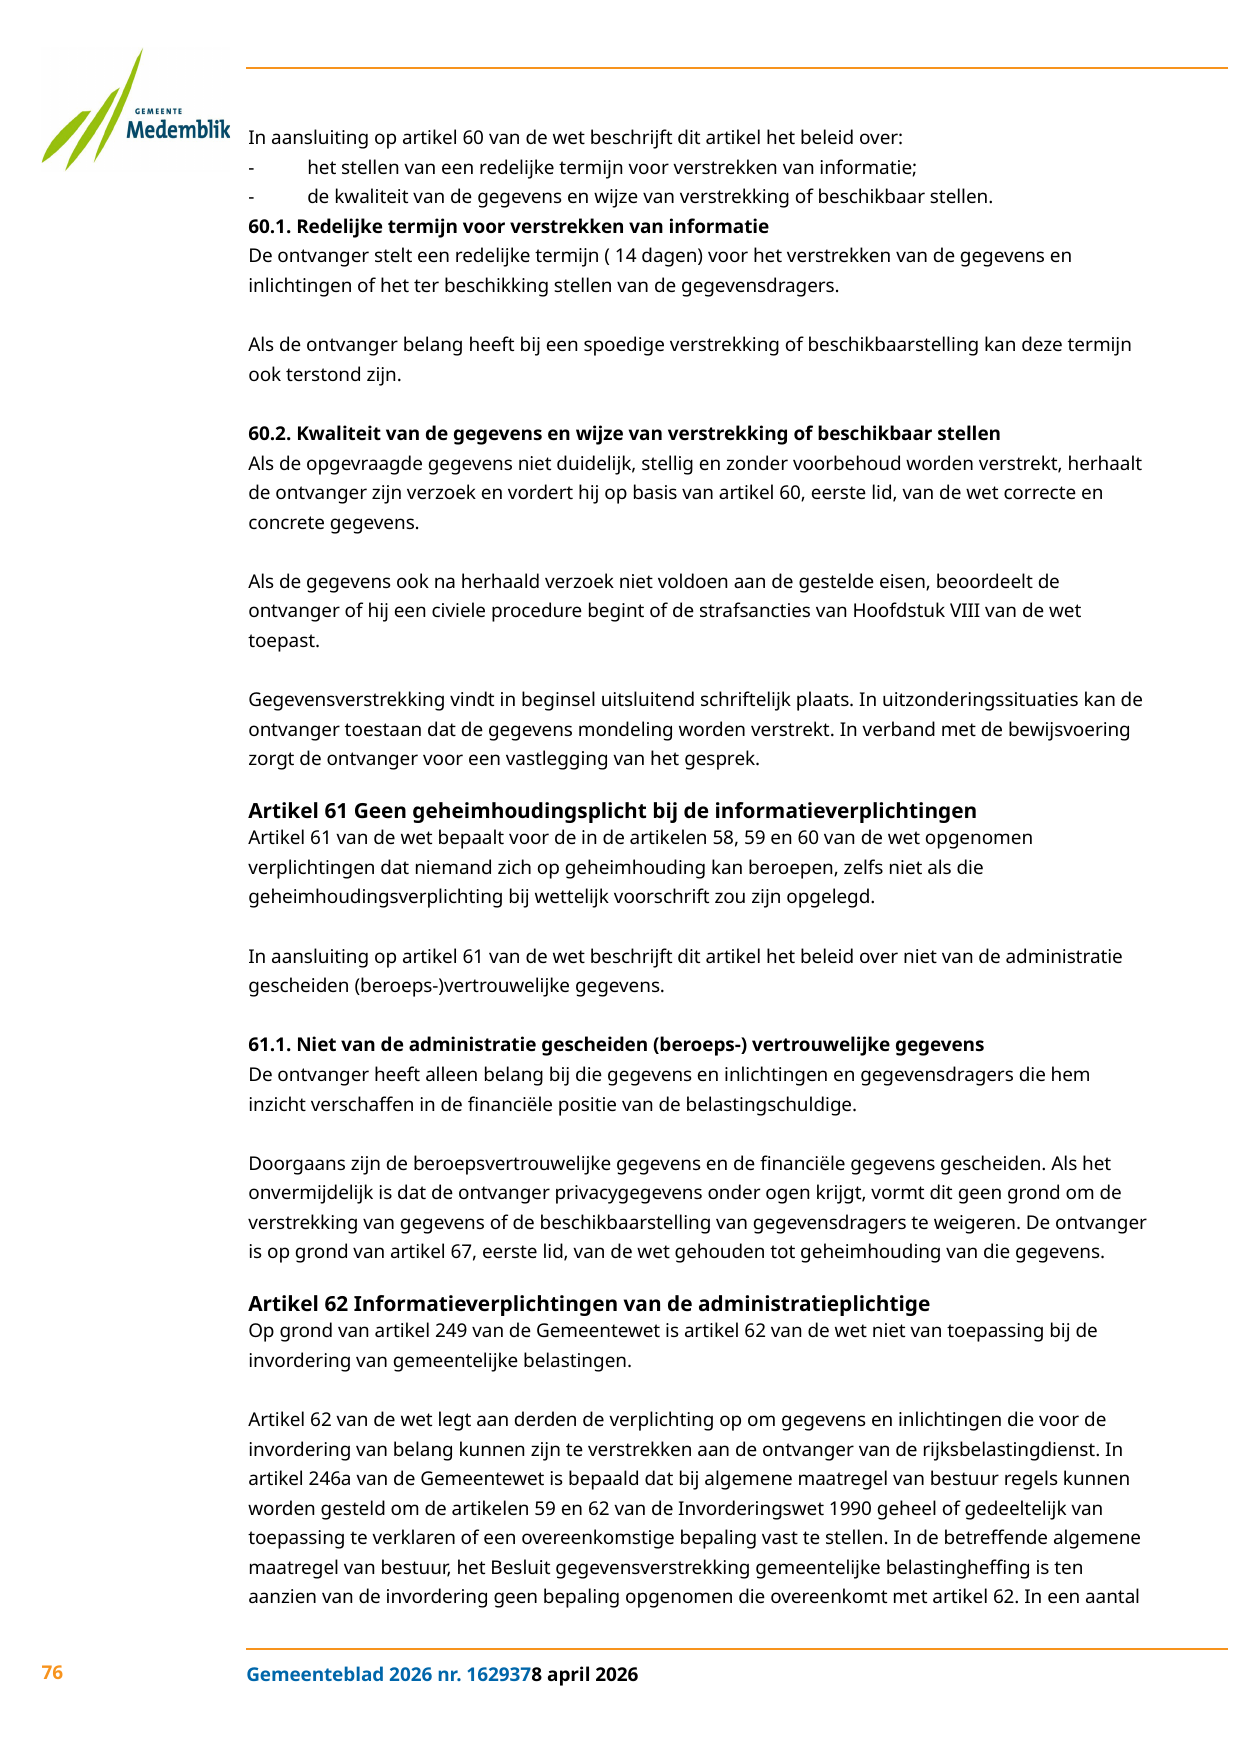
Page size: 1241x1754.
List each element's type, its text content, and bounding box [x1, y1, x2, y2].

list de kwaliteit van de gegevens en wijze van verstrekking of beschikbaar stellen. [248, 183, 1152, 209]
list het stellen van een redelijke termijn voor verstrekken van informatie; [248, 154, 1152, 180]
text Artikel 62 van de wet legt aan derden de verplichting op om gegevens en inlichtingen die voor de invordering van belang kunnen zijn te verstrekken aan de ontvanger van de rijksbelastingdienst. In artikel 246a van de Gemeentewet is bepaald dat bij algemene maatregel van bestuur regels kunnen worden gesteld om de artikelen 59 en 62 van de Invorderingswet 1990 geheel of gedeeltelijk van toepassing te verklaren of een overeenkomstige bepaling vast te stellen. In de betreffende algemene maatregel van bestuur, het Besluit gegevensverstrekking gemeentelijke belastingheffing is ten aanzien van de invordering geen bepaling opgenomen die overeenkomt met artikel 62. In een aantal [248, 1406, 1152, 1609]
text Op grond van artikel 249 van de Gemeentewet is artikel 62 van de wet niet van toepassing bij de invordering van gemeentelijke belastingen. [248, 1317, 1152, 1373]
text Als de gegevens ook na herhaald verzoek niet voldoen aan de gestelde eisen, beoordeelt de ontvanger of hij een civiele procedure begint of de strafsancties van Hoofdstuk VIII van de wet toepast. [248, 568, 1152, 653]
text 60.2. Kwaliteit van de gegevens en wijze van verstrekking of beschikbaar stellen [248, 420, 1152, 446]
text Als de opgevraagde gegevens niet duidelijk, stellig en zonder voorbehoud worden verstrekt, herhaalt de ontvanger zijn verzoek en vordert hij op basis van artikel 60, eerste lid, van de wet correcte en concrete gegevens. [248, 450, 1152, 535]
text Artikel 61 van de wet bepaalt voor de in de artikelen 58, 59 en 60 van de wet opgenomen verplichtingen dat niemand zich op geheimhouding kan beroepen, zelfs niet als die geheimhoudingsverplichting bij wettelijk voorschrift zou zijn opgelegd. [248, 824, 1152, 909]
text De ontvanger heeft alleen belang bij die gegevens en inlichtingen en gegevensdragers die hem inzicht verschaffen in de financiële positie van de belastingschuldige. [248, 1061, 1152, 1116]
text 60.1. Redelijke termijn voor verstrekken van informatie [248, 213, 1152, 239]
text Gegevensverstrekking vindt in beginsel uitsluitend schriftelijk plaats. In uitzonderingssituaties kan de ontvanger toestaan dat de gegevens mondeling worden verstrekt. In verband met de bewijsvoering zorgt de ontvanger voor een vastlegging van het gesprek. [248, 686, 1152, 771]
text Als de ontvanger belang heeft bij een spoedige verstrekking of beschikbaarstelling kan deze termijn ook terstond zijn. [248, 331, 1152, 387]
text Artikel 61 Geen geheimhoudingsplicht bij de informatieverplichtingen [248, 796, 1152, 824]
text De ontvanger stelt een redelijke termijn ( 14 dagen) voor het verstrekken van de gegevens en inlichtingen of het ter beschikking stellen van de gegevensdragers. [248, 243, 1152, 298]
text In aansluiting op artikel 60 van de wet beschrijft dit artikel het beleid over: [248, 124, 1152, 150]
text Artikel 62 Informatieverplichtingen van de administratieplichtige [248, 1289, 1152, 1317]
picture [41, 47, 231, 172]
text In aansluiting op artikel 61 van de wet beschrijft dit artikel het beleid over niet van de administratie gescheiden (beroeps-)vertrouwelijke gegevens. [248, 943, 1152, 998]
text 61.1. Niet van de administratie gescheiden (beroeps-) vertrouwelijke gegevens [248, 1032, 1152, 1057]
text Doorgaans zijn de beroepsvertrouwelijke gegevens en de financiële gegevens gescheiden. Als het onvermijdelijk is dat de ontvanger privacygegevens onder ogen krijgt, vormt dit geen grond om de verstrekking van gegevens of de beschikbaarstelling van gegevensdragers te weigeren. De ontvanger is op grond van artikel 67, eerste lid, van de wet gehouden tot geheimhouding van die gegevens. [248, 1150, 1152, 1264]
